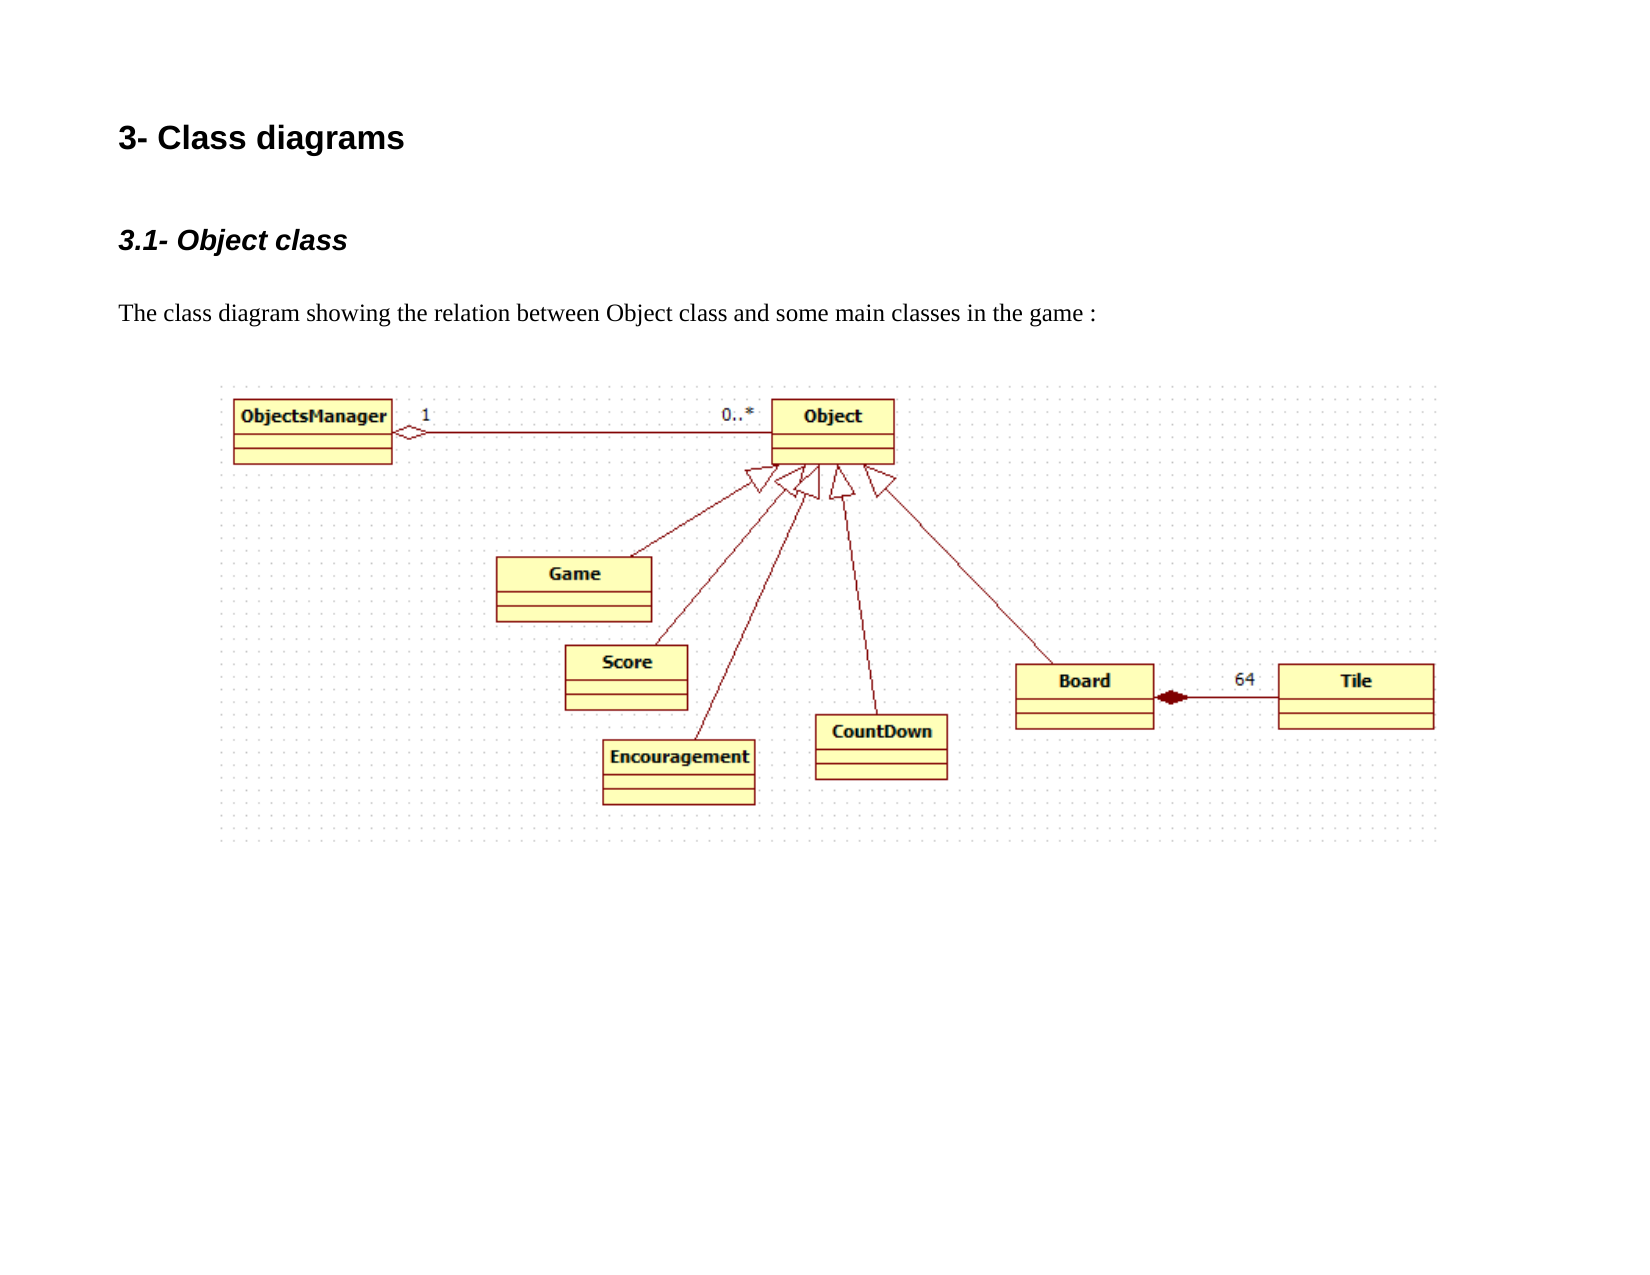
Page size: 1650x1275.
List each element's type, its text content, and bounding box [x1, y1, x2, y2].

subtitle 3.1- Object class [118, 223, 1532, 257]
text The class diagram showing the relation between Object class and some main classes in the game : [118, 298, 1532, 327]
subtitle 3- Class diagrams [118, 118, 1532, 157]
